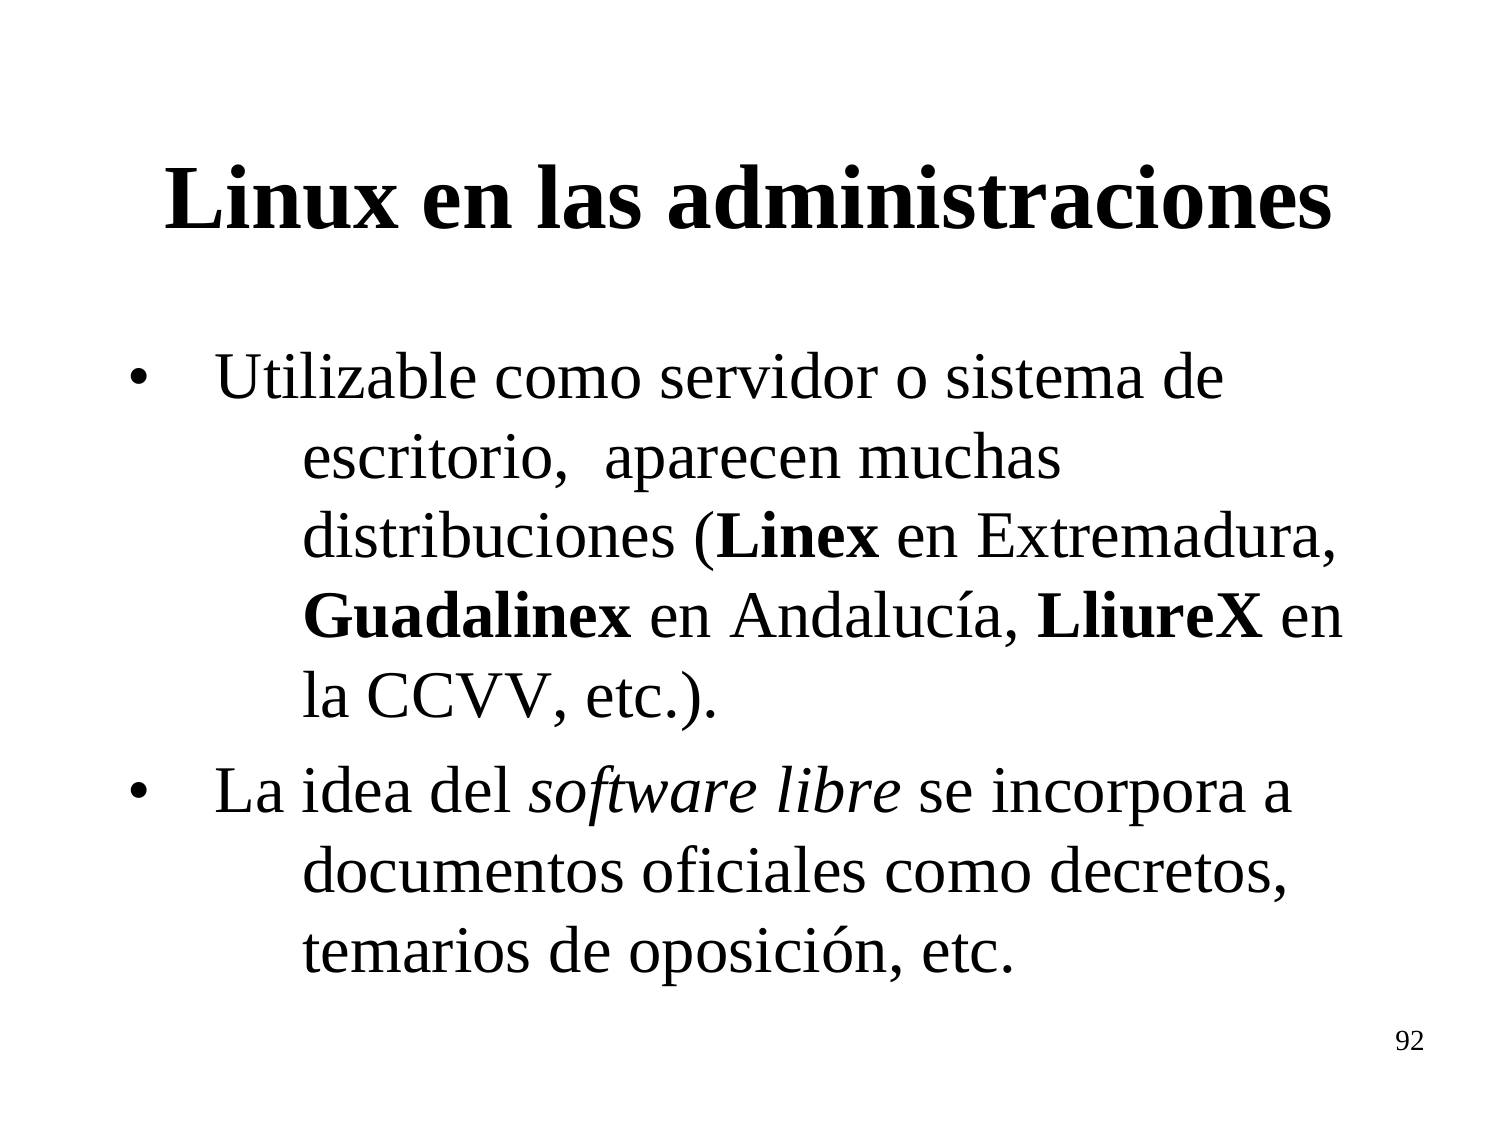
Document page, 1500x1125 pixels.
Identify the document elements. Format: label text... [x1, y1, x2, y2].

title Linux en las administraciones [112, 99, 1388, 288]
list Utilizable como servidor o sistema de escritorio, aparecen muchas distribuciones (Linex en Extremadura, Guadalinex en Andalucía, LliureX en la CCVV, etc.). La idea del software libre se incorpora a documentos oficiales como decretos, temarios de oposición, etc. [112, 324, 1388, 1000]
